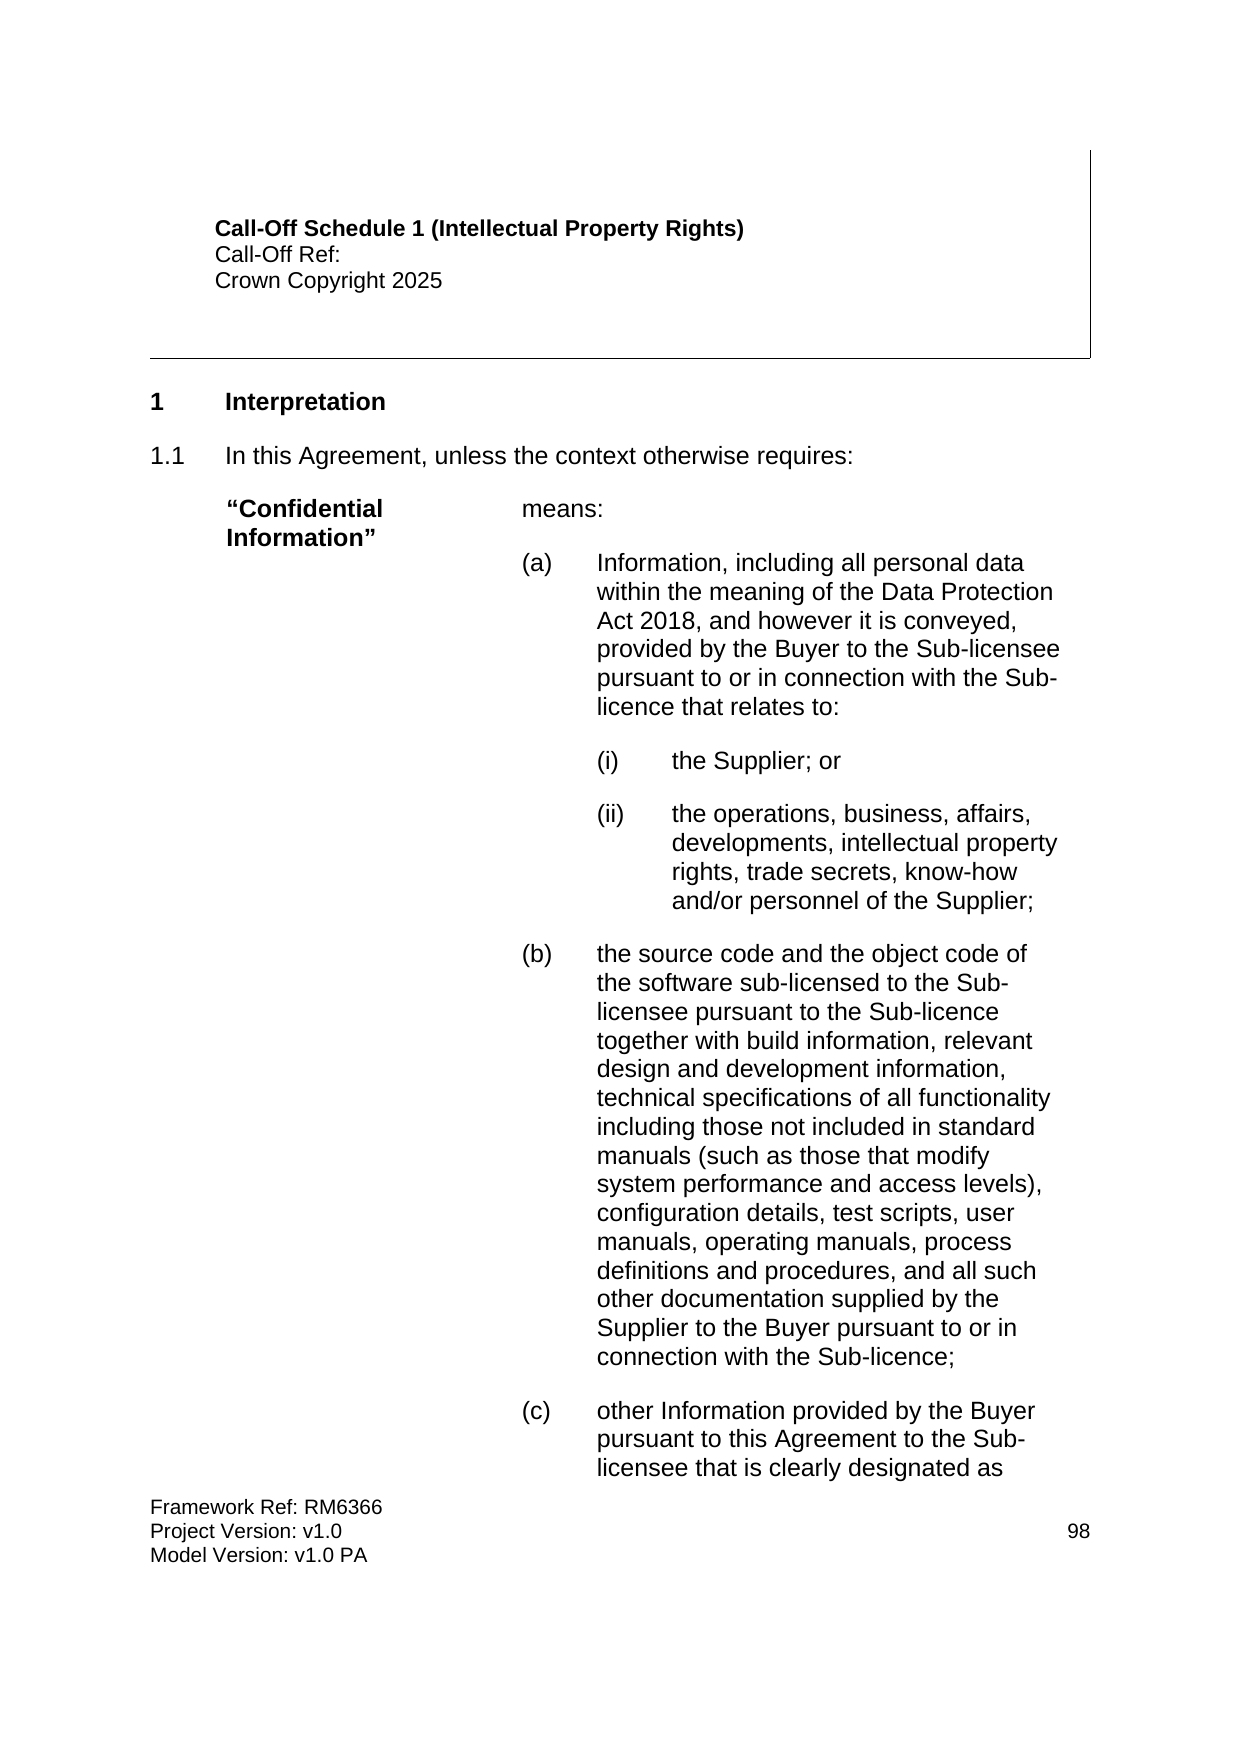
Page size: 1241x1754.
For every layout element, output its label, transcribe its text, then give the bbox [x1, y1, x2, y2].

list In this Agreement, unless the context otherwise requires: [150, 441, 1090, 469]
table_header “Confidential Information” [215, 482, 510, 1482]
list Interpretation [150, 387, 1090, 416]
table_header means: Information, including all personal data within the meaning of the Data Protection Act 2018, and however it is conveyed, provided by the Buyer to the Sub-licensee pursuant to or in connection with the Sub-licence that relates to: the Supplier; or the operations, business, affairs, developments, intellectual property rights, trade secrets, know-how and/or personnel of the Supplier; the source code and the object code of the software sub-licensed to the Sub-licensee pursuant to the Sub-licence together with build information, relevant design and development information, technical specifications of all functionality including those not included in standard manuals (such as those that modify system performance and access levels), configuration details, test scripts, user manuals, operating manuals, process definitions and procedures, and all such other documentation supplied by the Supplier to the Buyer pursuant to or in connection with the Sub-licence; other Information provided by the Buyer pursuant to this Agreement to the Sub-licensee that is clearly designated as [510, 482, 1066, 1482]
